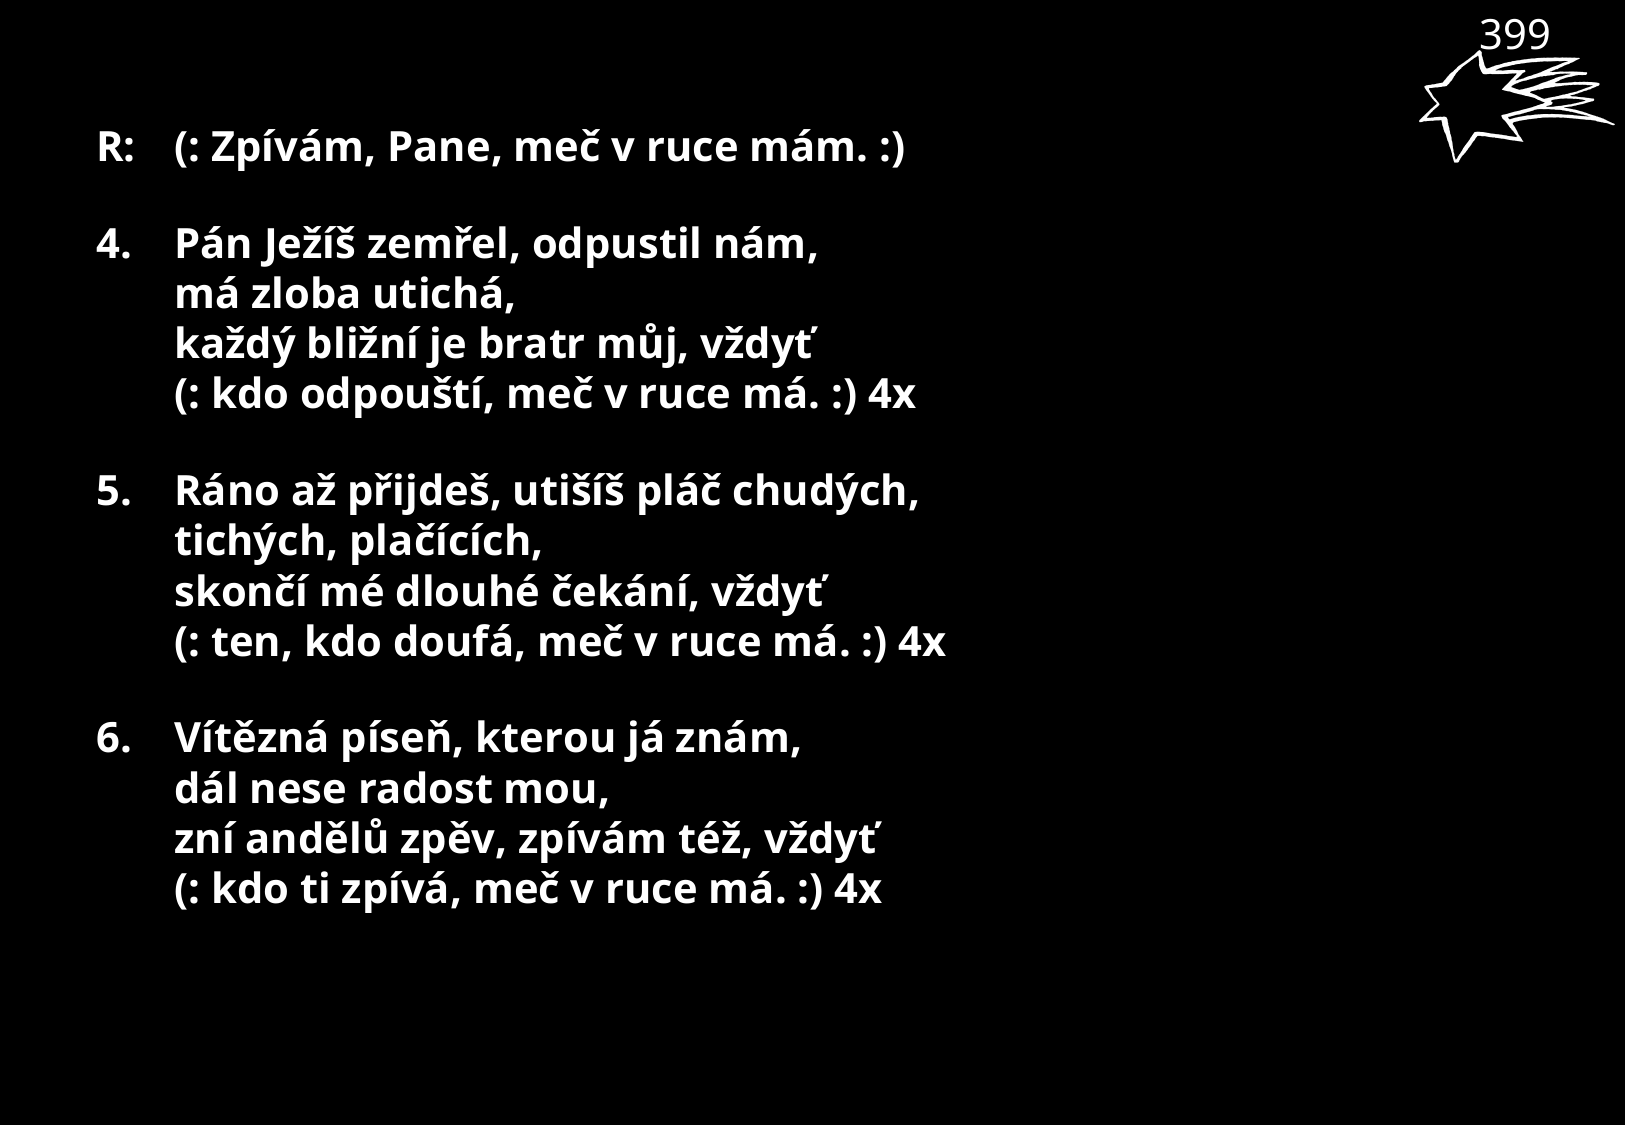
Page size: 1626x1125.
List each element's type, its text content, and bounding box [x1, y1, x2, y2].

text_box 399 [1405, 0, 1626, 66]
list R: (: Zpívám, Pane, meč v ruce mám. :) 4. Pán Ježíš zemřel, odpustil nám, má zloba utichá, každý bližní je bratr můj, vždyť (: kdo odpouští, meč v ruce má. :) 4x 5. Ráno až přijdeš, utišíš pláč chudých, tichých, plačících, skončí mé dlouhé čekání, vždyť (: ten, kdo doufá, meč v ruce má. :) 4x 6. Vítězná píseň, kterou já znám, dál nese radost mou, zní andělů zpěv, zpívám též, vždyť (: kdo ti zpívá, meč v ruce má. :) 4x [81, 112, 1544, 1101]
